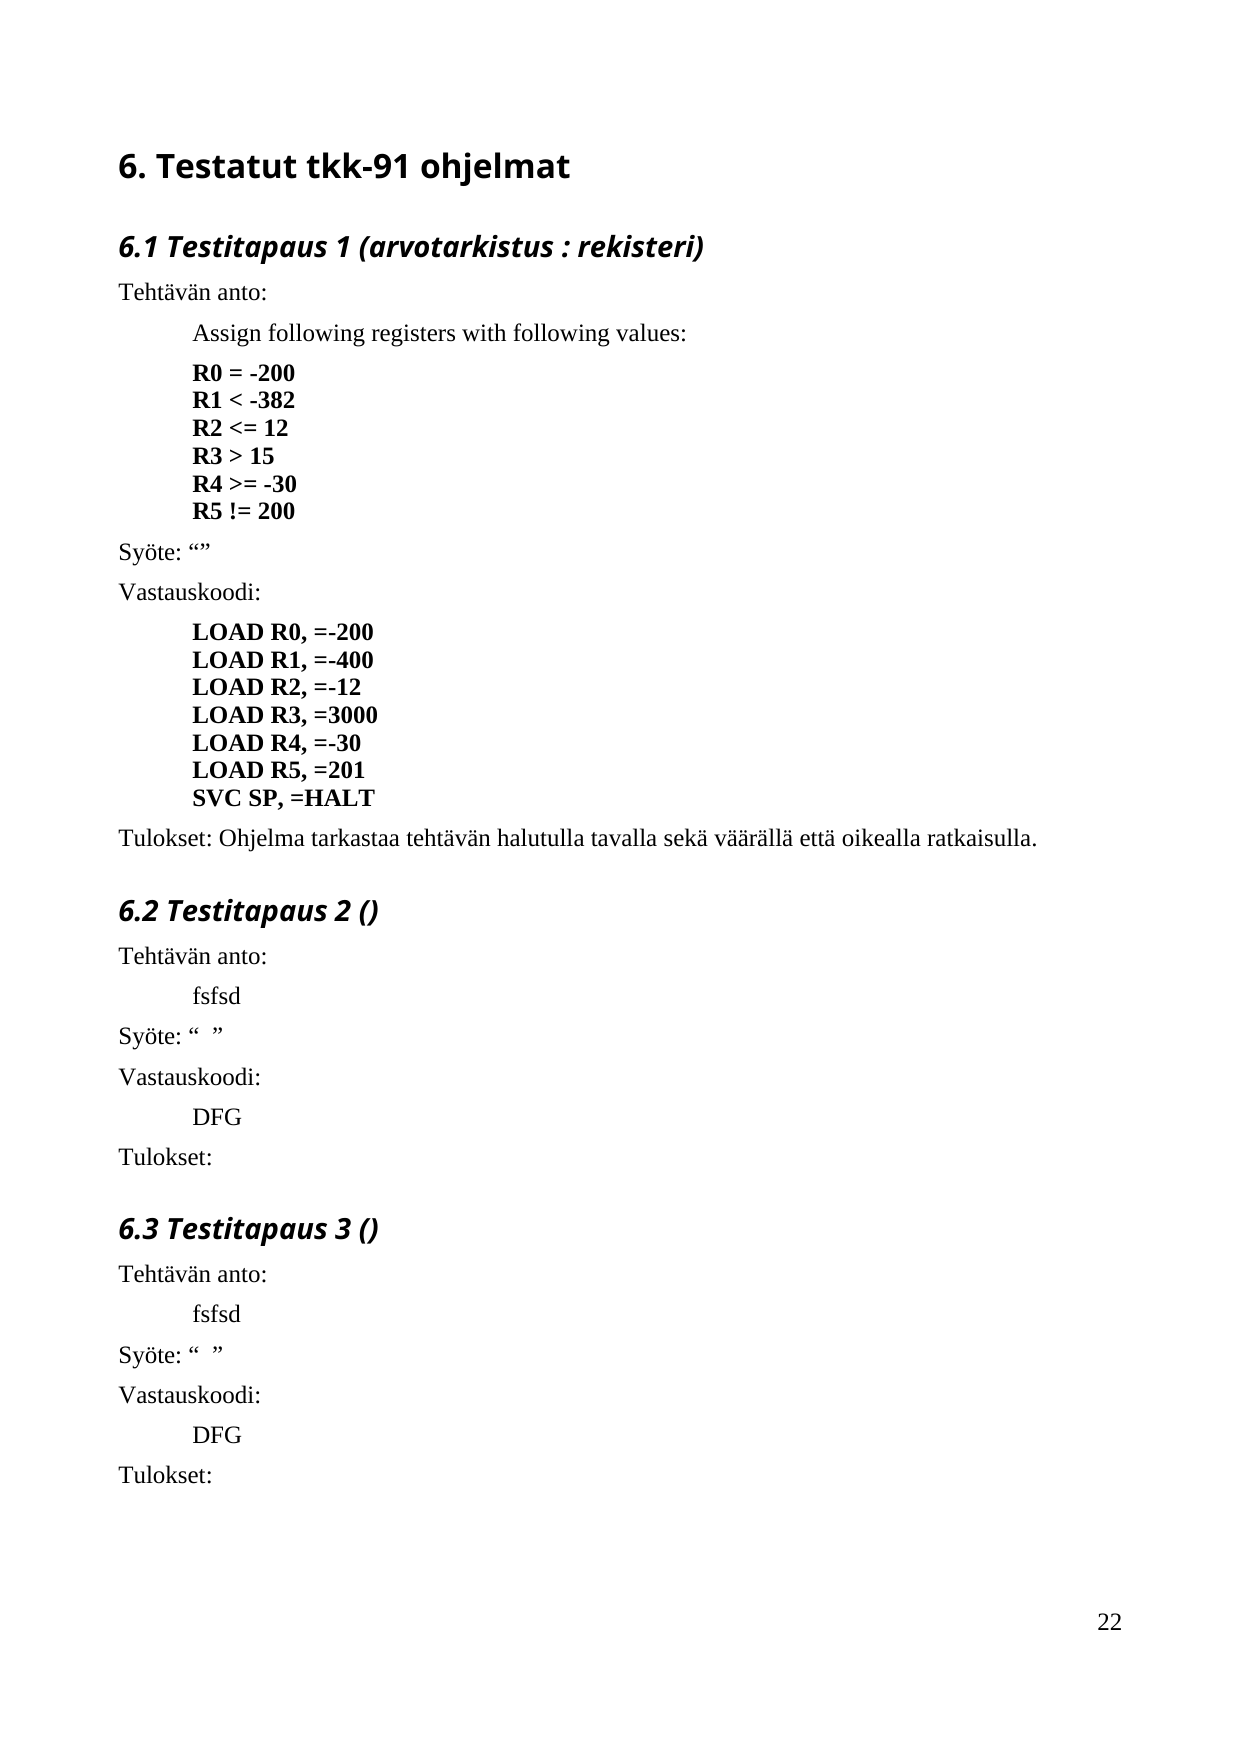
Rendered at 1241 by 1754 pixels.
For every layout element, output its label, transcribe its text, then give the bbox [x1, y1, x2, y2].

subtitle 6. Testatut tkk-91 ohjelmat [118, 143, 1122, 189]
text Syöte: “” [118, 538, 1122, 565]
text Tehtävän anto: [118, 1260, 1122, 1288]
subtitle 6.1 Testitapaus 1 (arvotarkistus : rekisteri) [118, 226, 1122, 266]
text Tehtävän anto: [118, 278, 1122, 306]
subtitle 6.3 Testitapaus 3 () [118, 1208, 1122, 1248]
text Assign following registers with following values: [118, 319, 1122, 346]
text Syöte: “ ” [118, 1341, 1122, 1368]
text Syöte: “ ” [118, 1022, 1122, 1050]
text DFG [118, 1103, 1122, 1131]
text Tehtävän anto: [118, 942, 1122, 970]
text Vastauskoodi: [118, 1063, 1122, 1090]
text DFG [118, 1421, 1122, 1449]
text fsfsd [118, 1301, 1122, 1328]
text R0 = -200 R1 < -382 R2 <= 12 R3 > 15 R4 >= -30 R5 != 200 [118, 359, 1122, 525]
text Tulokset: Ohjelma tarkastaa tehtävän halutulla tavalla sekä väärällä että oikealla ratkaisulla. [118, 824, 1122, 852]
subtitle 6.2 Testitapaus 2 () [118, 890, 1122, 929]
text fsfsd [118, 982, 1122, 1010]
text Vastauskoodi: [118, 578, 1122, 606]
text Tulokset: [118, 1461, 1122, 1489]
text Vastauskoodi: [118, 1381, 1122, 1409]
text LOAD R0, =-200 LOAD R1, =-400 LOAD R2, =-12 LOAD R3, =3000 LOAD R4, =-30 LOAD R5, =201 SVC SP, =HALT [118, 618, 1122, 812]
text Tulokset: [118, 1143, 1122, 1171]
